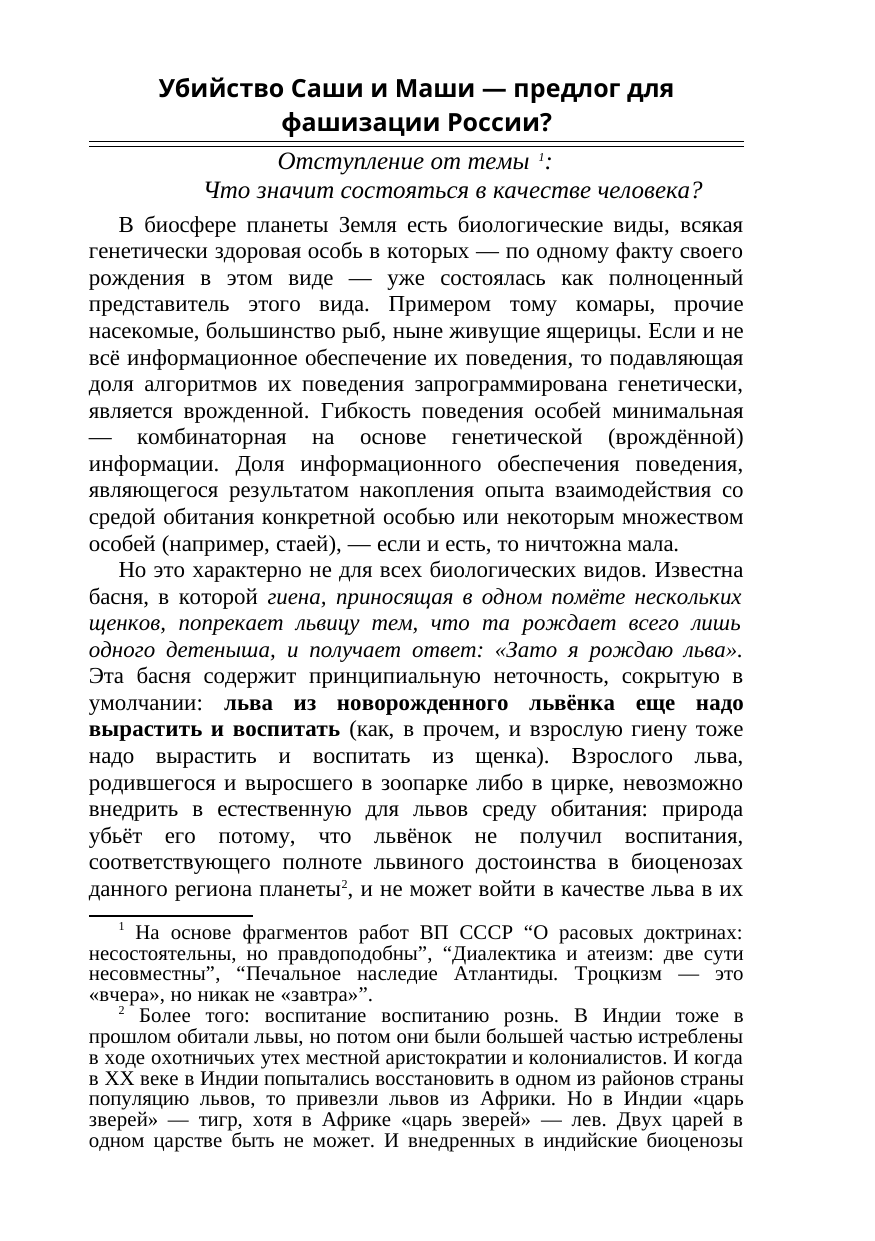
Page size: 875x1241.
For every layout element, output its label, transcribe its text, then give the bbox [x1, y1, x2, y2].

text Но это характерно не для всех биологических видов. Известна басня, в которой гиена, приносящая в одном помёте нескольких щенков, попрекает львицу тем, что та рождает всего лишь одного детеныша, и получает ответ: «Зато я рождаю льва». Эта басня содержит принципиальную неточность, сокрытую в умолчании: льва из новорожденного львёнка еще надо вырастить и воспитать (как, в прочем, и взрослую гиену тоже надо вырастить и воспитать из щенка). Взрослого льва, родившегося и выросшего в зоопарке либо в цирке, невозможно внедрить в естественную для львов среду обитания: природа убьёт его потому, что львёнок не получил воспитания, соответствующего полноте львиного достоинства в биоценозах данного региона планеты, и не может войти в качестве льва в их [89, 556, 744, 901]
subtitle Отступление от темы : Что значит состояться в качестве человека? [89, 147, 744, 204]
text Более того: воспитание воспитанию рознь. В Индии тоже в прошлом обитали львы, но потом они были большей частью истреблены в ходе охотничьих утех местной аристократии и колониалистов. И когда в ХХ веке в Индии попытались восстановить в одном из районов страны популяцию львов, то привезли львов из Африки. Но в Индии «царь зверей» — тигр, хотя в Африке «царь зверей» — лев. Двух царей в одном царстве быть не может. И внедренных в индийские биоценозы [89, 1006, 744, 1152]
text В биосфере планеты Земля есть биологические виды, всякая генетически здоровая особь в которых — по одному факту своего рождения в этом виде — уже состоялась как полноценный представитель этого вида. Примером тому комары, прочие насекомые, большинство рыб, ныне живущие ящерицы. Если и не всё информационное обеспечение их поведения, то подавляющая доля алгоритмов их поведения запрограммирована генетически, является врожденной. Гибкость поведения особей минимальная — комбинаторная на основе генетической (врождённой) информации. Доля информационного обеспечения поведения, являющегося результатом накопления опыта взаимодействия со средой обитания конкретной особью или некоторым множеством особей (например, стаей), — если и есть, то ничтожна мала. [89, 211, 744, 556]
text На основе фрагментов работ ВП СССР “О расовых доктринах: несостоятельны, но правдоподобны”, “Диалектика и атеизм: две сути несовместны”, “Печальное наследие Атлантиды. Троцкизм — это «вчера», но никак не «завтра»”. [89, 922, 744, 1006]
